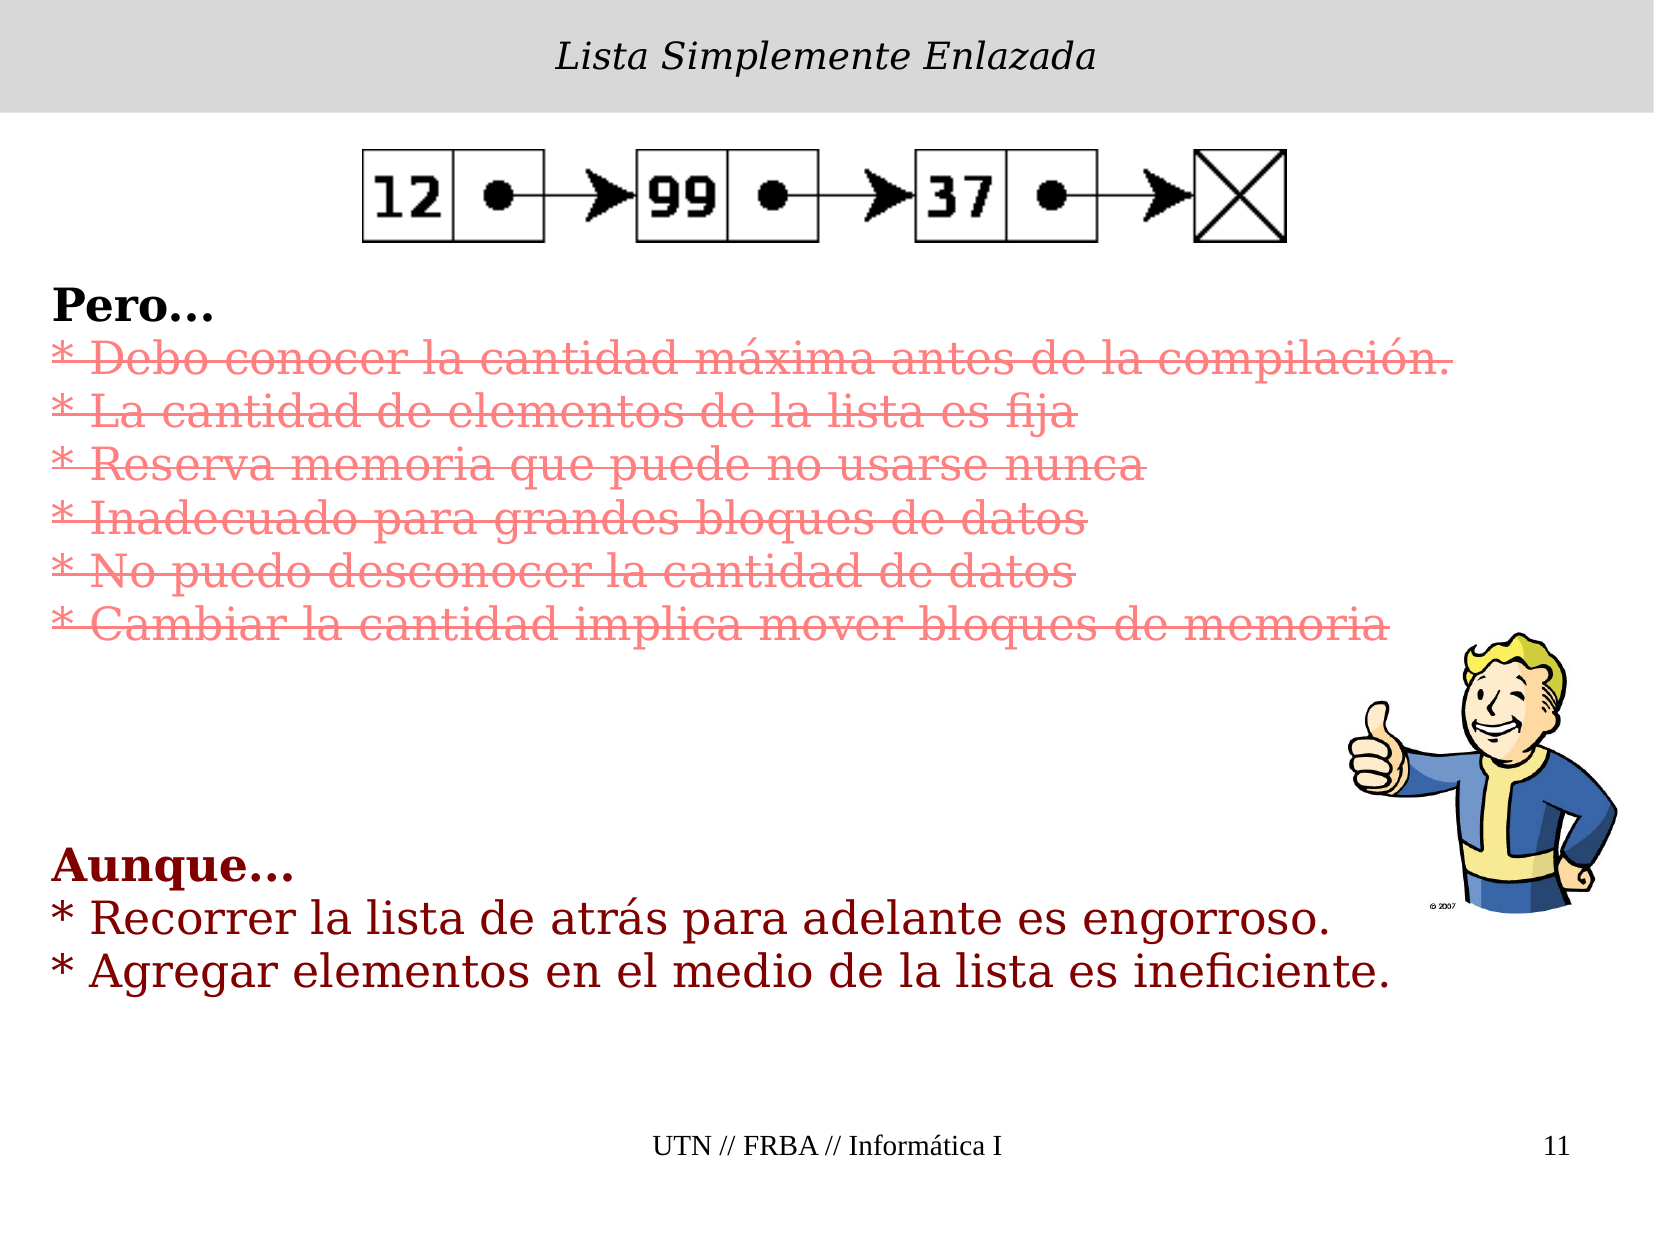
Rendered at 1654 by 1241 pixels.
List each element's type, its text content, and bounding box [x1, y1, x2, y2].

title Pero... * Debo conocer la cantidad máxima antes de la compilación. * La cantidad de elementos de la lista es fija * Reserva memoria que puede no usarse nunca * Inadecuado para grandes bloques de datos * No puedo desconocer la cantidad de datos * Cambiar la cantidad implica mover bloques de memoria [51, 277, 1604, 652]
title Aunque... * Recorrer la lista de atrás para adelante es engorroso. * Agregar elementos en el medio de la lista es ineficiente. [51, 837, 1604, 1053]
text_box Lista Simplemente Enlazada [0, 0, 1654, 113]
picture [1347, 631, 1618, 914]
picture [362, 149, 1287, 243]
